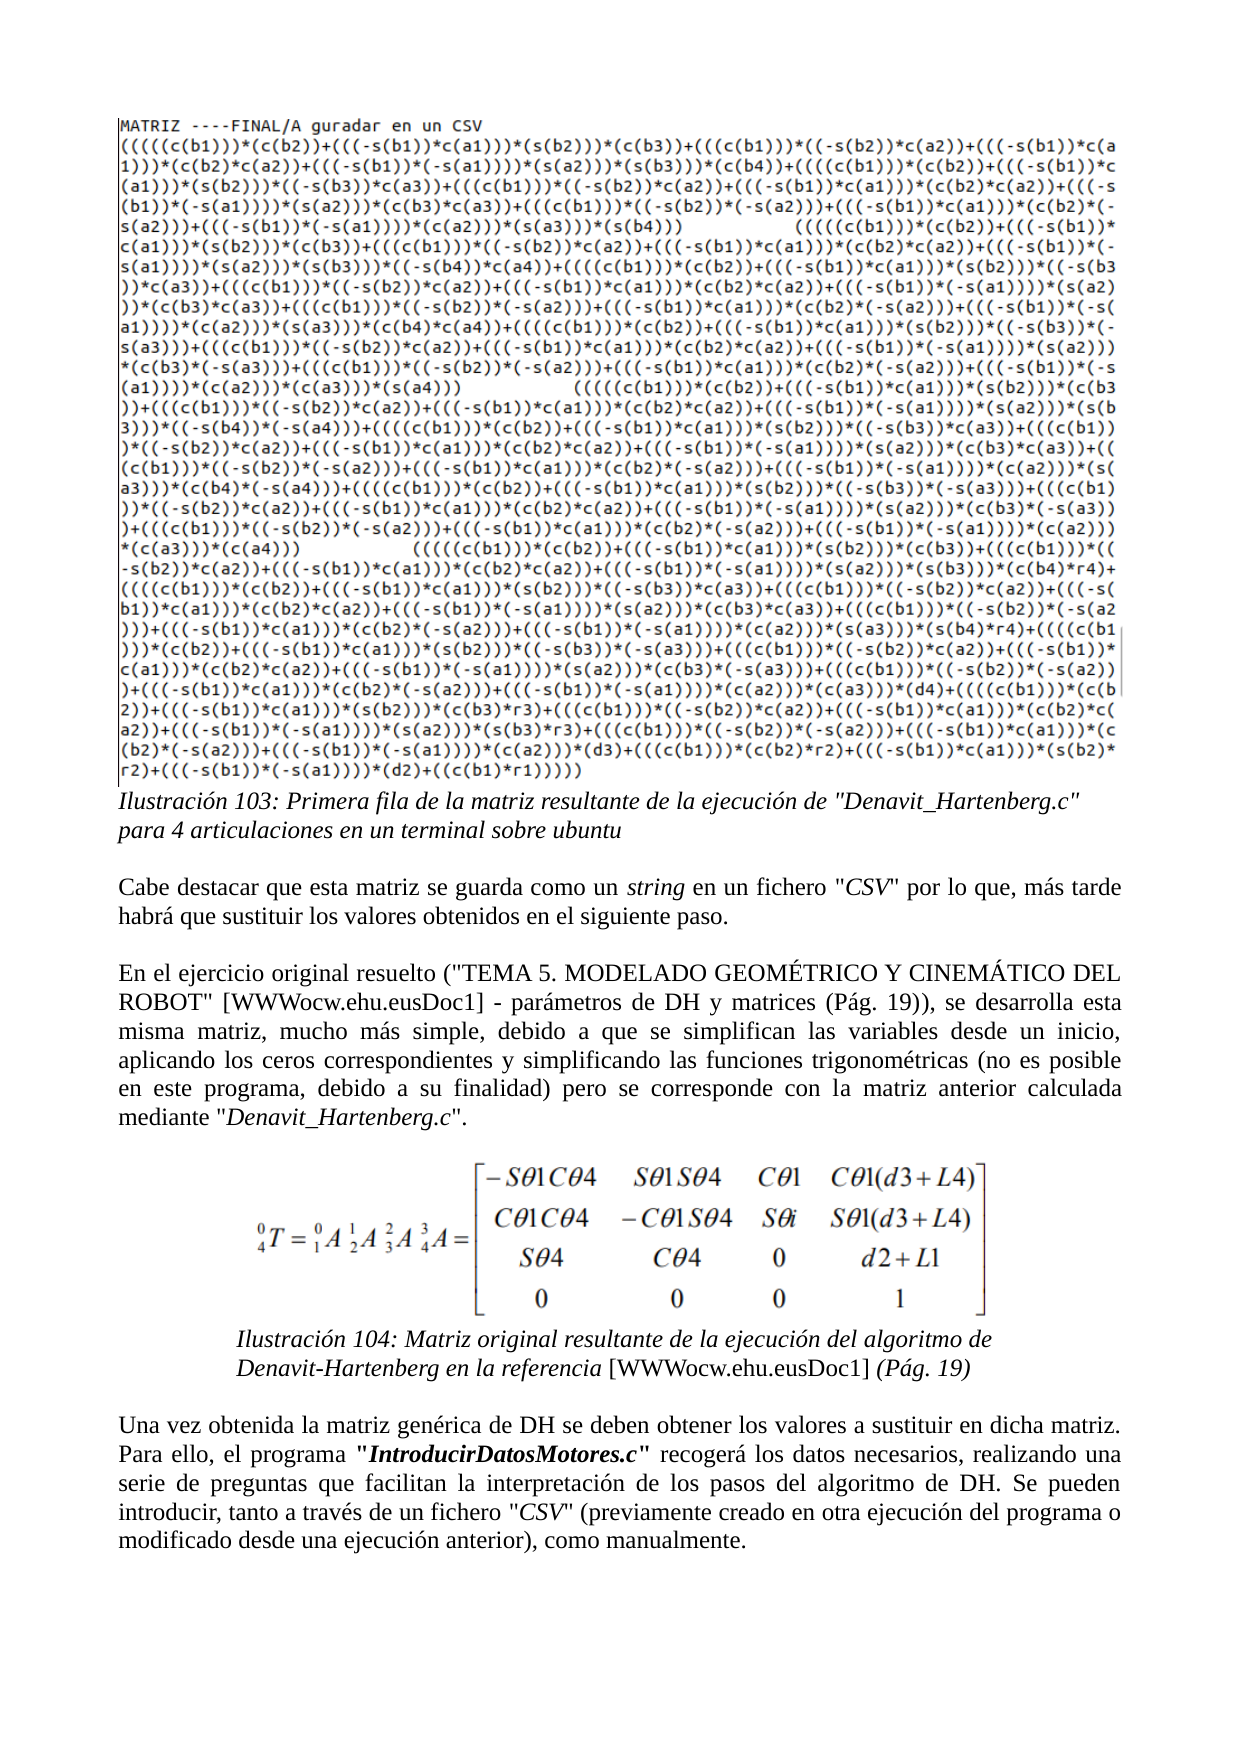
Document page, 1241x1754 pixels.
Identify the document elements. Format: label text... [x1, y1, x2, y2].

text En el ejercicio original resuelto ("TEMA 5. MODELADO GEOMÉTRICO Y CINEMÁTICO DEL ROBOT" [WWWocw.ehu.eusDoc1] - parámetros de DH y matrices (Pág. 19)), se desarrolla esta misma matriz, mucho más simple, debido a que se simplifican las variables desde un inicio, aplicando los ceros correspondientes y simplificando las funciones trigonométricas (no es posible en este programa, debido a su finalidad) pero se corresponde con la matriz anterior calculada mediante "Denavit_Hartenberg.c". [118, 958, 1122, 1131]
text Una vez obtenida la matriz genérica de DH se deben obtener los valores a sustituir en dicha matriz. Para ello, el programa "IntroducirDatosMotores.c" recogerá los datos necesarios, realizando una serie de preguntas que facilitan la interpretación de los pasos del algoritmo de DH. Se pueden introducir, tanto a través de un fichero "CSV" (previamente creado en otra ejecución del programa o modificado desde una ejecución anterior), como manualmente. [118, 1411, 1122, 1554]
text Ilustración 103: Primera fila de la matriz resultante de la ejecución de "Denavit_Hartenberg.c" para 4 articulaciones en un terminal sobre ubuntu [118, 787, 1122, 843]
text Ilustración 104: Matriz original resultante de la ejecución del algoritmo de Denavit-Hartenberg en la referencia [WWWocw.ehu.eusDoc1] (Pág. 19) [236, 1172, 1004, 1382]
text Cabe destacar que esta matriz se guarda como un string en un fichero "CSV" por lo que, más tarde habrá que sustituir los valores obtenidos en el siguiente paso. [118, 872, 1122, 930]
